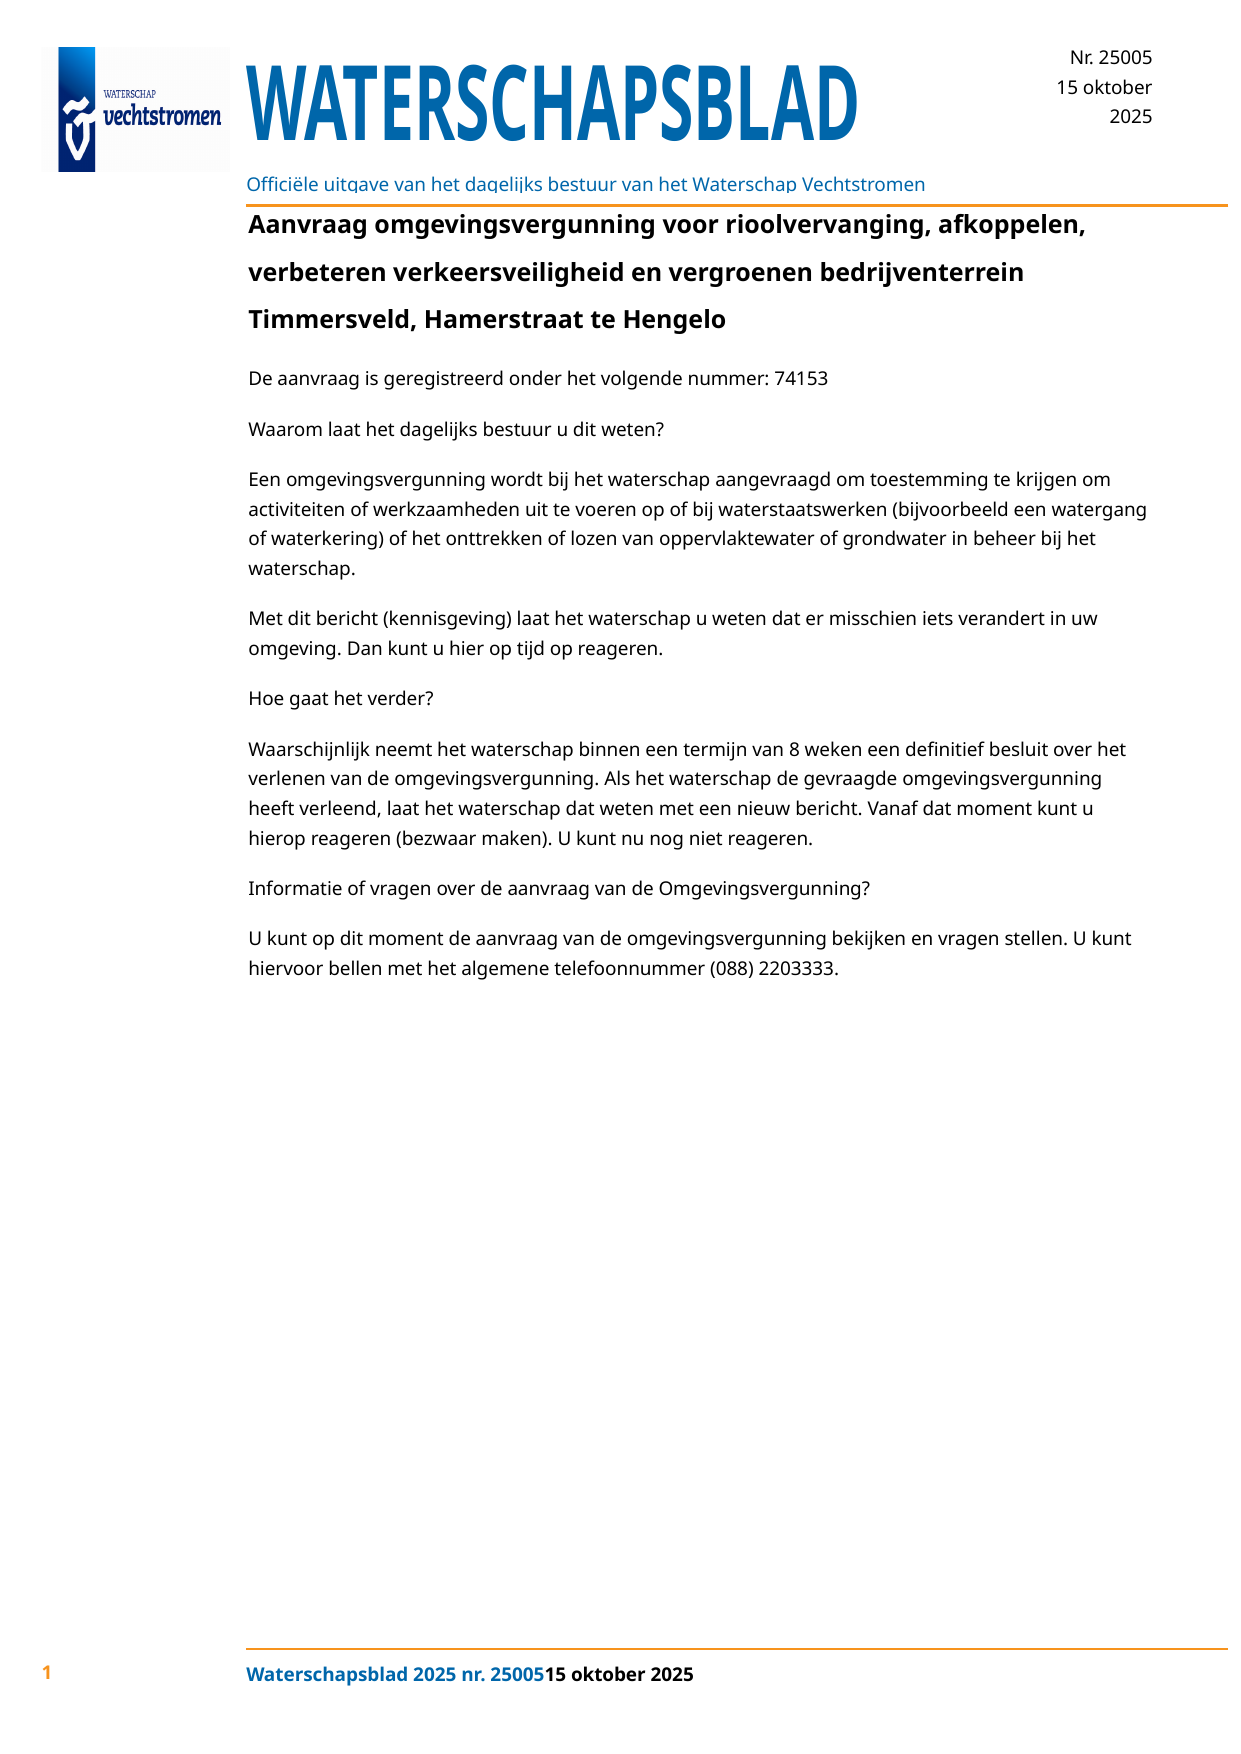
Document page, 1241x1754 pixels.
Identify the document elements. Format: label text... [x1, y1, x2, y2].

text Waarom laat het dagelijks bestuur u dit weten? [248, 416, 1152, 442]
text Waarschijnlijk neemt het waterschap binnen een termijn van 8 weken een definitief besluit over het verlenen van de omgevingsvergunning. Als het waterschap de gevraagde omgevingsvergunning heeft verleend, laat het waterschap dat weten met een nieuw bericht. Vanaf dat moment kunt u hierop reageren (bezwaar maken). U kunt nu nog niet reageren. [248, 736, 1152, 850]
text Met dit bericht (kennisgeving) laat het waterschap u weten dat er misschien iets verandert in uw omgeving. Dan kunt u hier op tijd op reageren. [248, 606, 1152, 661]
text Een omgevingsvergunning wordt bij het waterschap aangevraagd om toestemming te krijgen om activiteiten of werkzaamheden uit te voeren op of bij waterstaatswerken (bijvoorbeeld een watergang of waterkering) of het onttrekken of lozen van oppervlaktewater of grondwater in beheer bij het waterschap. [248, 466, 1152, 581]
text U kunt op dit moment de aanvraag van de omgevingsvergunning bekijken en vragen stellen. U kunt hiervoor bellen met het algemene telefoonnummer (088) 2203333. [248, 926, 1152, 981]
text Informatie of vragen over de aanvraag van de Omgevingsvergunning? [248, 875, 1152, 901]
picture [41, 47, 231, 172]
text De aanvraag is geregistreerd onder het volgende nummer: 74153 [248, 366, 1152, 391]
text Hoe gaat het verder? [248, 686, 1152, 711]
text Aanvraag omgevingsvergunning voor rioolvervanging, afkoppelen, verbeteren verkeersveiligheid en vergroenen bedrijventerrein Timmersveld, Hamerstraat te Hengelo [248, 207, 1152, 336]
